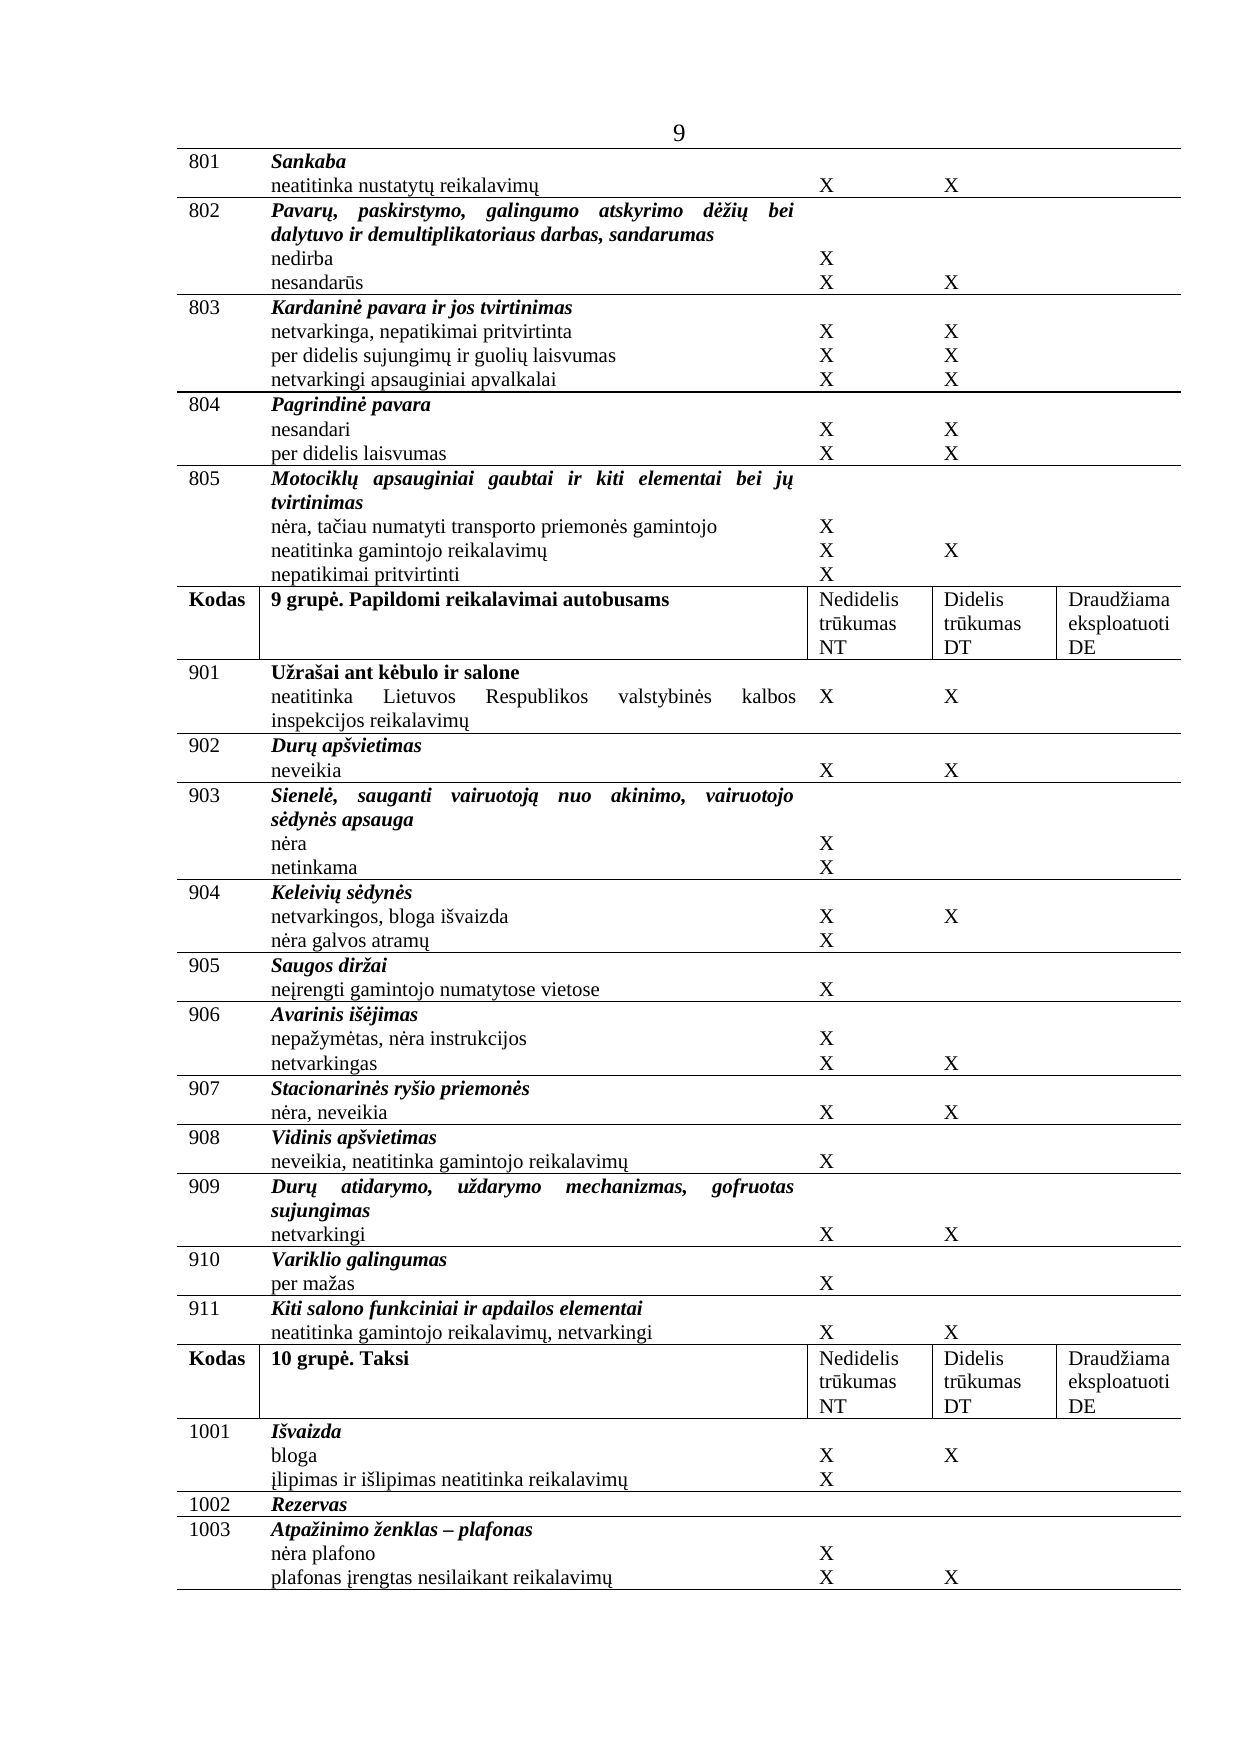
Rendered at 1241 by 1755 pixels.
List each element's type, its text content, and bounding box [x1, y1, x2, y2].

table_cell X [933, 173, 1057, 197]
table_cell [808, 1419, 932, 1443]
table_cell [1057, 783, 1181, 831]
table_cell X [808, 246, 932, 270]
table_cell [1057, 1149, 1181, 1173]
table_cell [177, 1565, 259, 1589]
table_cell [808, 1174, 932, 1222]
table_cell [1057, 684, 1181, 732]
table_cell [933, 1002, 1057, 1026]
table_cell X [808, 904, 932, 928]
table_cell [933, 880, 1057, 904]
table_cell [933, 1247, 1057, 1271]
table_cell netvarkingi apsauginiai apvalkalai [260, 367, 808, 391]
table_cell Išvaizda [260, 1419, 808, 1443]
table_cell [1057, 441, 1181, 464]
table_cell [1057, 1541, 1181, 1565]
table_cell [933, 977, 1057, 1001]
table_cell [933, 1271, 1057, 1295]
table_cell 1001 [177, 1419, 259, 1443]
table_cell [1057, 1271, 1181, 1295]
table_cell Variklio galingumas [260, 1247, 808, 1271]
table_cell [177, 246, 259, 270]
table_cell X [808, 538, 932, 562]
table_cell [1057, 1443, 1181, 1467]
table_cell nesandarūs [260, 270, 808, 294]
table_cell [177, 1320, 259, 1344]
table_cell [1057, 538, 1181, 562]
table_cell Pagrindinė pavara [260, 393, 808, 416]
table_cell [1057, 1076, 1181, 1099]
table_cell [933, 1541, 1057, 1565]
table_cell [1057, 466, 1181, 514]
table_cell [808, 953, 932, 977]
table_cell [177, 1541, 259, 1565]
table_cell įlipimas ir išlipimas neatitinka reikalavimų [260, 1467, 808, 1491]
table_cell [933, 660, 1057, 684]
table_cell X [808, 928, 932, 952]
table_cell [1057, 416, 1181, 441]
table_cell [808, 660, 932, 684]
table_cell X [933, 1565, 1057, 1589]
table_cell Kodas [177, 587, 259, 659]
table_cell X [808, 514, 932, 538]
table_cell X [808, 1320, 932, 1344]
table_cell 906 [177, 1002, 259, 1026]
table_cell [177, 758, 259, 782]
table_cell [933, 1125, 1057, 1149]
table_cell Atpažinimo ženklas – plafonas [260, 1517, 808, 1541]
table_cell X [808, 1026, 932, 1050]
table_cell [177, 441, 259, 464]
table_cell [1057, 880, 1181, 904]
table_cell [933, 1149, 1057, 1173]
table_cell [808, 466, 932, 514]
table_cell [177, 1149, 259, 1173]
table_cell [177, 1467, 259, 1491]
table_cell X [808, 1467, 932, 1491]
table_cell netvarkingi [260, 1222, 808, 1246]
table_cell [808, 783, 932, 831]
table_cell X [933, 1050, 1057, 1074]
table_cell [1057, 1026, 1181, 1050]
table_cell [933, 1076, 1057, 1099]
table_cell 1002 [177, 1492, 259, 1516]
table_cell [1057, 149, 1181, 173]
table_cell neatitinka gamintojo reikalavimų [260, 538, 808, 562]
table_cell [933, 1174, 1057, 1222]
table_cell X [808, 343, 932, 367]
table_cell [177, 514, 259, 538]
table_cell Saugos diržai [260, 953, 808, 977]
table_cell [933, 149, 1057, 173]
table_cell Didelis trūkumas DT [933, 1345, 1056, 1418]
table_cell X [808, 1541, 932, 1565]
table_cell per didelis laisvumas [260, 441, 808, 464]
table_cell [933, 1419, 1057, 1443]
table_cell neatitinka nustatytų reikalavimų [260, 173, 808, 197]
table_cell [933, 1026, 1057, 1050]
table_cell neįrengti gamintojo numatytose vietose [260, 977, 808, 1001]
table_cell Durų atidarymo, uždarymo mechanizmas, gofruotas sujungimas [260, 1174, 808, 1222]
table_cell X [933, 270, 1057, 294]
table_cell [177, 367, 259, 391]
table_cell [933, 562, 1057, 586]
table_cell Užrašai ant kėbulo ir salone [260, 660, 808, 684]
table_cell [933, 198, 1057, 246]
table_cell Sienelė, sauganti vairuotoją nuo akinimo, vairuotojo sėdynės apsauga [260, 783, 808, 831]
table_cell 10 grupė. Taksi [260, 1345, 807, 1418]
table_cell [177, 1050, 259, 1074]
table_cell 804 [177, 393, 259, 416]
table_cell [1057, 1174, 1181, 1222]
table_cell Durų apšvietimas [260, 734, 808, 757]
table_cell [808, 1125, 932, 1149]
table_cell [1057, 953, 1181, 977]
table_cell Nedidelis trūkumas NT [808, 1345, 932, 1418]
table_cell per mažas [260, 1271, 808, 1295]
table_cell [1057, 1050, 1181, 1074]
table_cell per didelis sujungimų ir guolių laisvumas [260, 343, 808, 367]
table_cell X [933, 367, 1057, 391]
table_cell [1057, 1247, 1181, 1271]
table_cell Rezervas [260, 1492, 808, 1516]
table_cell [808, 1492, 932, 1516]
table_cell [177, 562, 259, 586]
table_cell [933, 928, 1057, 952]
table_cell plafonas įrengtas nesilaikant reikalavimų [260, 1565, 808, 1589]
table_cell [808, 1296, 932, 1320]
table_cell bloga [260, 1443, 808, 1467]
table_cell [808, 198, 932, 246]
table_cell [808, 149, 932, 173]
table_cell X [933, 758, 1057, 782]
table_cell 911 [177, 1296, 259, 1320]
table_cell X [808, 1443, 932, 1467]
table_cell X [808, 1149, 932, 1173]
table_cell X [933, 416, 1057, 441]
table_cell X [808, 1222, 932, 1246]
table_cell [177, 1443, 259, 1467]
table_cell nepažymėtas, nėra instrukcijos [260, 1026, 808, 1050]
table_cell [177, 1222, 259, 1246]
table_cell 9 grupė. Papildomi reikalavimai autobusams [260, 587, 807, 659]
table_cell nėra plafono [260, 1541, 808, 1565]
table_cell [933, 466, 1057, 514]
table_cell [1057, 758, 1181, 782]
table_cell [1057, 295, 1181, 319]
table_cell 910 [177, 1247, 259, 1271]
table_cell X [933, 1222, 1057, 1246]
table_cell [177, 270, 259, 294]
table_cell nėra galvos atramų [260, 928, 808, 952]
table_cell Vidinis apšvietimas [260, 1125, 808, 1149]
table_cell Didelis trūkumas DT [933, 587, 1056, 659]
table_cell [1057, 855, 1181, 879]
table_cell nėra, neveikia [260, 1100, 808, 1124]
table_cell X [933, 1320, 1057, 1344]
table_cell X [808, 977, 932, 1001]
table_cell nedirba [260, 246, 808, 270]
table_cell X [808, 1271, 932, 1295]
table_cell X [933, 1100, 1057, 1124]
table_cell 905 [177, 953, 259, 977]
table_cell Draudžiama eksploatuoti DE [1057, 1345, 1181, 1418]
table_cell X [808, 416, 932, 441]
table_cell [1057, 1100, 1181, 1124]
table_cell X [808, 684, 932, 732]
table_cell X [808, 367, 932, 391]
table_cell neveikia [260, 758, 808, 782]
table_cell 802 [177, 198, 259, 246]
table_cell [1057, 1492, 1181, 1516]
table_cell X [808, 831, 932, 855]
table_cell [933, 1517, 1057, 1541]
table_cell neveikia, neatitinka gamintojo reikalavimų [260, 1149, 808, 1173]
table_cell X [933, 684, 1057, 732]
table_cell [177, 928, 259, 952]
table_cell [1057, 319, 1181, 343]
table_cell [933, 1492, 1057, 1516]
table_cell [177, 904, 259, 928]
table_cell X [933, 1443, 1057, 1467]
table_cell [1057, 246, 1181, 270]
table_cell [1057, 198, 1181, 246]
table_cell 1003 [177, 1517, 259, 1541]
table_cell X [933, 319, 1057, 343]
table_cell Nedidelis trūkumas NT [808, 587, 932, 659]
table_cell [808, 1076, 932, 1099]
table_cell X [808, 319, 932, 343]
table_cell [1057, 1002, 1181, 1026]
table_cell X [808, 562, 932, 586]
table_cell [933, 246, 1057, 270]
table_cell [808, 393, 932, 416]
table_cell [1057, 1517, 1181, 1541]
table_cell X [933, 441, 1057, 464]
table_cell [933, 855, 1057, 879]
table_cell [933, 295, 1057, 319]
table_cell [177, 416, 259, 441]
table_cell [933, 783, 1057, 831]
table_cell [808, 1517, 932, 1541]
table_cell [1057, 904, 1181, 928]
table_cell netinkama [260, 855, 808, 879]
table_cell [177, 319, 259, 343]
table_cell Avarinis išėjimas [260, 1002, 808, 1026]
table_cell [1057, 977, 1181, 1001]
table_cell 805 [177, 466, 259, 514]
table_cell Motociklų apsauginiai gaubtai ir kiti elementai bei jų tvirtinimas [260, 466, 808, 514]
table_cell [808, 295, 932, 319]
table_cell [1057, 1125, 1181, 1149]
table_cell [1057, 1222, 1181, 1246]
table_cell [1057, 562, 1181, 586]
table_cell [1057, 1320, 1181, 1344]
table_cell 801 [177, 149, 259, 173]
table_cell 903 [177, 783, 259, 831]
table_cell netvarkingos, bloga išvaizda [260, 904, 808, 928]
table_cell [1057, 367, 1181, 391]
table_cell [933, 953, 1057, 977]
table_cell [1057, 1565, 1181, 1589]
table_cell [1057, 270, 1181, 294]
table_cell [1057, 343, 1181, 367]
table_cell X [808, 1050, 932, 1074]
table_cell nesandari [260, 416, 808, 441]
table_cell [1057, 734, 1181, 757]
table_cell [1057, 831, 1181, 855]
table_cell [1057, 928, 1181, 952]
table_cell X [933, 904, 1057, 928]
table_cell [808, 734, 932, 757]
table_cell 803 [177, 295, 259, 319]
table_cell [177, 538, 259, 562]
table_cell nėra, tačiau numatyti transporto priemonės gamintojo [260, 514, 808, 538]
table_cell [177, 977, 259, 1001]
table_cell 904 [177, 880, 259, 904]
table_cell [1057, 660, 1181, 684]
table_cell 907 [177, 1076, 259, 1099]
table_cell [808, 880, 932, 904]
table_cell Stacionarinės ryšio priemonės [260, 1076, 808, 1099]
table_cell [933, 831, 1057, 855]
table_cell X [808, 1100, 932, 1124]
table_cell [1057, 514, 1181, 538]
table_cell [177, 343, 259, 367]
table_cell Pavarų, paskirstymo, galingumo atskyrimo dėžių bei dalytuvo ir demultiplikatoriaus darbas, sandarumas [260, 198, 808, 246]
table_cell [177, 1271, 259, 1295]
table_cell Keleivių sėdynės [260, 880, 808, 904]
table_cell [177, 831, 259, 855]
table_cell [177, 1026, 259, 1050]
table_cell [1057, 1419, 1181, 1443]
table_cell netvarkinga, nepatikimai pritvirtinta [260, 319, 808, 343]
table_cell [1057, 393, 1181, 416]
table_cell 901 [177, 660, 259, 684]
table_cell [177, 173, 259, 197]
table_cell nepatikimai pritvirtinti [260, 562, 808, 586]
table_cell [177, 684, 259, 732]
table_cell [177, 1100, 259, 1124]
table_cell Draudžiama eksploatuoti DE [1057, 587, 1181, 659]
table_cell neatitinka Lietuvos Respublikos valstybinės kalbos inspekcijos reikalavimų [260, 684, 808, 732]
table_cell [933, 734, 1057, 757]
table_cell X [933, 538, 1057, 562]
table_cell [933, 1467, 1057, 1491]
table_cell 909 [177, 1174, 259, 1222]
table_cell 902 [177, 734, 259, 757]
table_cell netvarkingas [260, 1050, 808, 1074]
table_cell X [933, 343, 1057, 367]
table_cell [1057, 1296, 1181, 1320]
table_cell X [808, 441, 932, 464]
table_cell [933, 514, 1057, 538]
table_cell X [808, 758, 932, 782]
table_cell X [808, 855, 932, 879]
table_cell neatitinka gamintojo reikalavimų, netvarkingi [260, 1320, 808, 1344]
table_cell [808, 1002, 932, 1026]
table_cell [933, 1296, 1057, 1320]
table_cell X [808, 173, 932, 197]
table_cell Kardaninė pavara ir jos tvirtinimas [260, 295, 808, 319]
table_cell Kiti salono funkciniai ir apdailos elementai [260, 1296, 808, 1320]
table_cell Sankaba [260, 149, 808, 173]
table_cell X [808, 1565, 932, 1589]
table_cell [933, 393, 1057, 416]
table_cell 908 [177, 1125, 259, 1149]
table_cell [1057, 173, 1181, 197]
table_cell Kodas [177, 1345, 259, 1418]
table_cell [808, 1247, 932, 1271]
table_cell nėra [260, 831, 808, 855]
table_cell X [808, 270, 932, 294]
table_cell [1057, 1467, 1181, 1491]
table_cell [177, 855, 259, 879]
